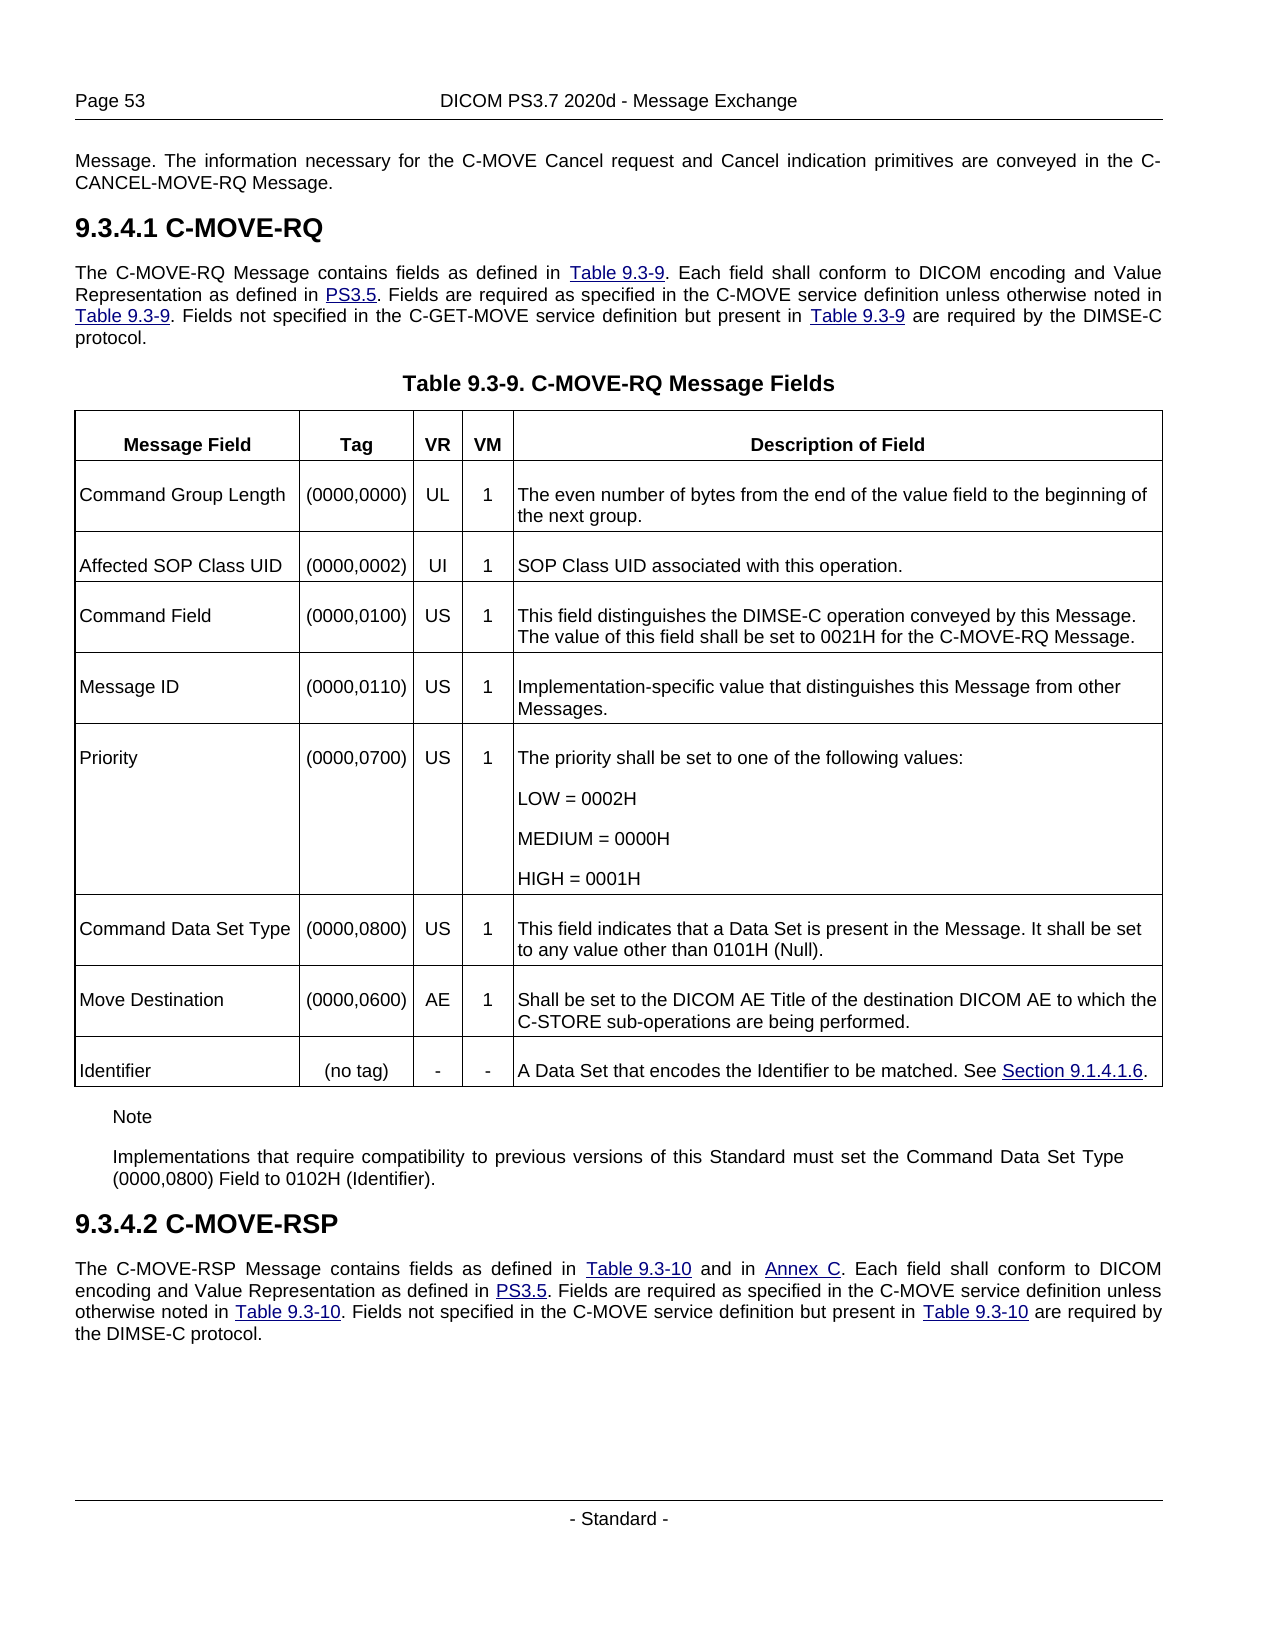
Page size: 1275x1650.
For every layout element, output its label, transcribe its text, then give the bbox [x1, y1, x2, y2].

table_header VR [414, 411, 462, 460]
table_cell (0000,0110) [300, 653, 413, 723]
table_cell Shall be set to the DICOM AE Title of the destination DICOM AE to which the C-STORE sub-operations are being performed. [514, 966, 1162, 1036]
text The C-MOVE-RSP Message contains fields as defined in Table 9.3-10 and in Annex C. Each field shall conform to DICOM encoding and Value Representation as defined in PS3.5. Fields are required as specified in the C-MOVE service definition unless otherwise noted in Table 9.3-10. Fields not specified in the C-MOVE service definition but present in Table 9.3-10 are required by the DIMSE-C protocol. [75, 1258, 1162, 1344]
table_header Description of Field [514, 411, 1162, 460]
table_header Tag [300, 411, 413, 460]
table_cell The even number of bytes from the end of the value field to the beginning of the next group. [514, 461, 1162, 531]
table_cell (0000,0600) [300, 966, 413, 1036]
table_cell 1 [463, 461, 513, 531]
table_cell UI [414, 532, 462, 581]
table_header VM [463, 411, 513, 460]
table_cell Move Destination [76, 966, 299, 1036]
table_cell Command Data Set Type [76, 895, 299, 965]
table_cell A Data Set that encodes the Identifier to be matched. See Section 9.1.4.1.6. [514, 1037, 1162, 1086]
table_cell US [414, 582, 462, 652]
table_cell (0000,0000) [300, 461, 413, 531]
table_cell (0000,0700) [300, 724, 413, 894]
table_cell Command Field [76, 582, 299, 652]
text Note [112, 1106, 1125, 1127]
table_cell (0000,0002) [300, 532, 413, 581]
table_cell - [463, 1037, 513, 1086]
table_cell Priority [76, 724, 299, 894]
text Table 9.3-9. C-MOVE-RQ Message Fields [75, 371, 1162, 396]
text 9.3.4.1 C-MOVE-RQ [75, 212, 1162, 243]
table_cell Command Group Length [76, 461, 299, 531]
table_cell - [414, 1037, 462, 1086]
table_header Message Field [76, 411, 299, 460]
table_cell The priority shall be set to one of the following values: LOW = 0002H MEDIUM = 0000H HIGH = 0001H [514, 724, 1162, 894]
table_cell This field indicates that a Data Set is present in the Message. It shall be set to any value other than 0101H (Null). [514, 895, 1162, 965]
text Message. The information necessary for the C-MOVE Cancel request and Cancel indication primitives are conveyed in the C-CANCEL-MOVE-RQ Message. [75, 150, 1162, 193]
table_cell 1 [463, 532, 513, 581]
table_cell SOP Class UID associated with this operation. [514, 532, 1162, 581]
table_cell Implementation-specific value that distinguishes this Message from other Messages. [514, 653, 1162, 723]
text 9.3.4.2 C-MOVE-RSP [75, 1208, 1162, 1239]
table_cell UL [414, 461, 462, 531]
text The C-MOVE-RQ Message contains fields as defined in Table 9.3-9. Each field shall conform to DICOM encoding and Value Representation as defined in PS3.5. Fields are required as specified in the C-MOVE service definition unless otherwise noted in Table 9.3-9. Fields not specified in the C-GET-MOVE service definition but present in Table 9.3-9 are required by the DIMSE-C protocol. [75, 262, 1162, 348]
table_cell 1 [463, 582, 513, 652]
table_cell AE [414, 966, 462, 1036]
table_cell 1 [463, 724, 513, 894]
table_cell (0000,0800) [300, 895, 413, 965]
table_cell Affected SOP Class UID [76, 532, 299, 581]
table_cell US [414, 653, 462, 723]
text Implementations that require compatibility to previous versions of this Standard must set the Command Data Set Type (0000,0800) Field to 0102H (Identifier). [112, 1146, 1125, 1189]
table_cell (0000,0100) [300, 582, 413, 652]
table_cell 1 [463, 653, 513, 723]
table_cell Identifier [76, 1037, 299, 1086]
table_cell 1 [463, 966, 513, 1036]
table_cell US [414, 895, 462, 965]
table_cell (no tag) [300, 1037, 413, 1086]
table_cell Message ID [76, 653, 299, 723]
table_cell This field distinguishes the DIMSE-C operation conveyed by this Message. The value of this field shall be set to 0021H for the C-MOVE-RQ Message. [514, 582, 1162, 652]
table_cell US [414, 724, 462, 894]
table_cell 1 [463, 895, 513, 965]
